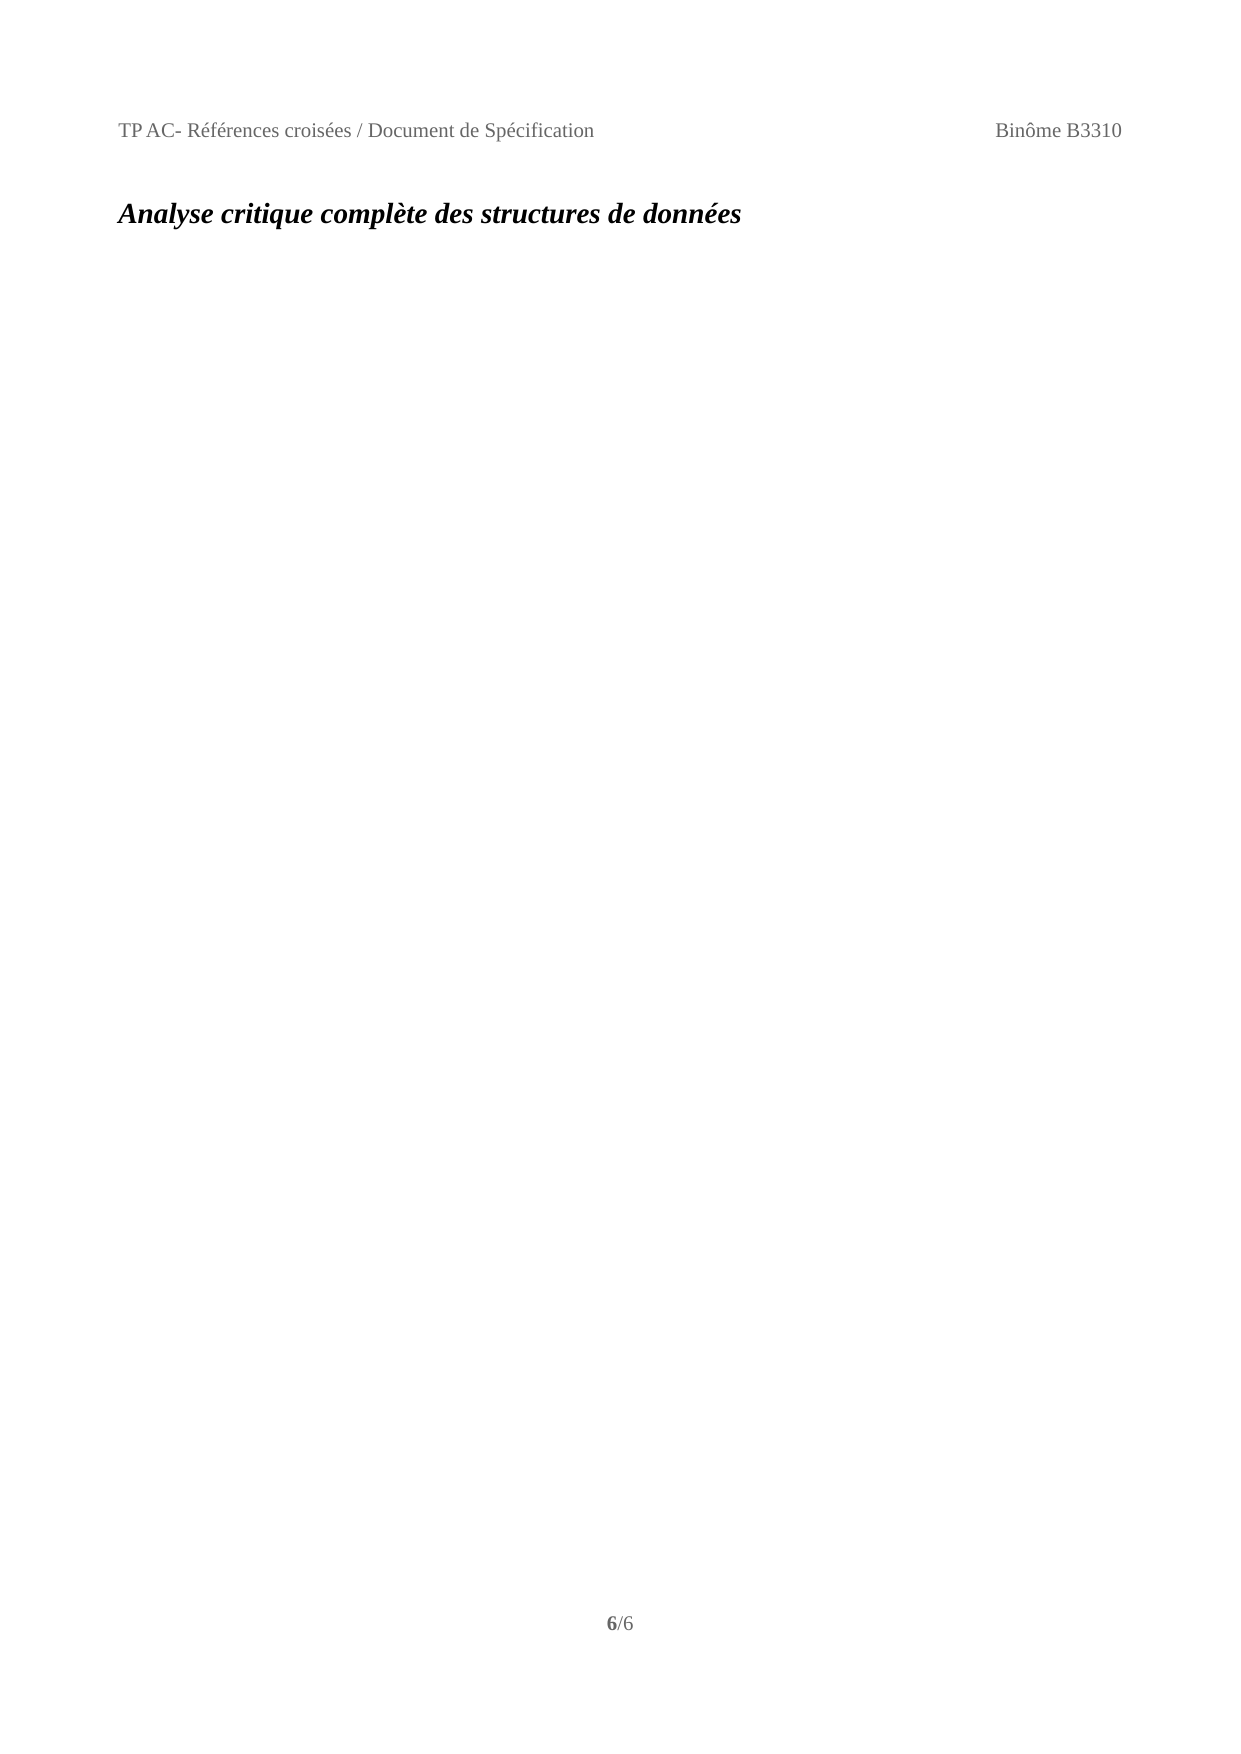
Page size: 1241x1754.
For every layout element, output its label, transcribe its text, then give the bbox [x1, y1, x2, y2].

subtitle Analyse critique complète des structures de données [118, 197, 1122, 230]
